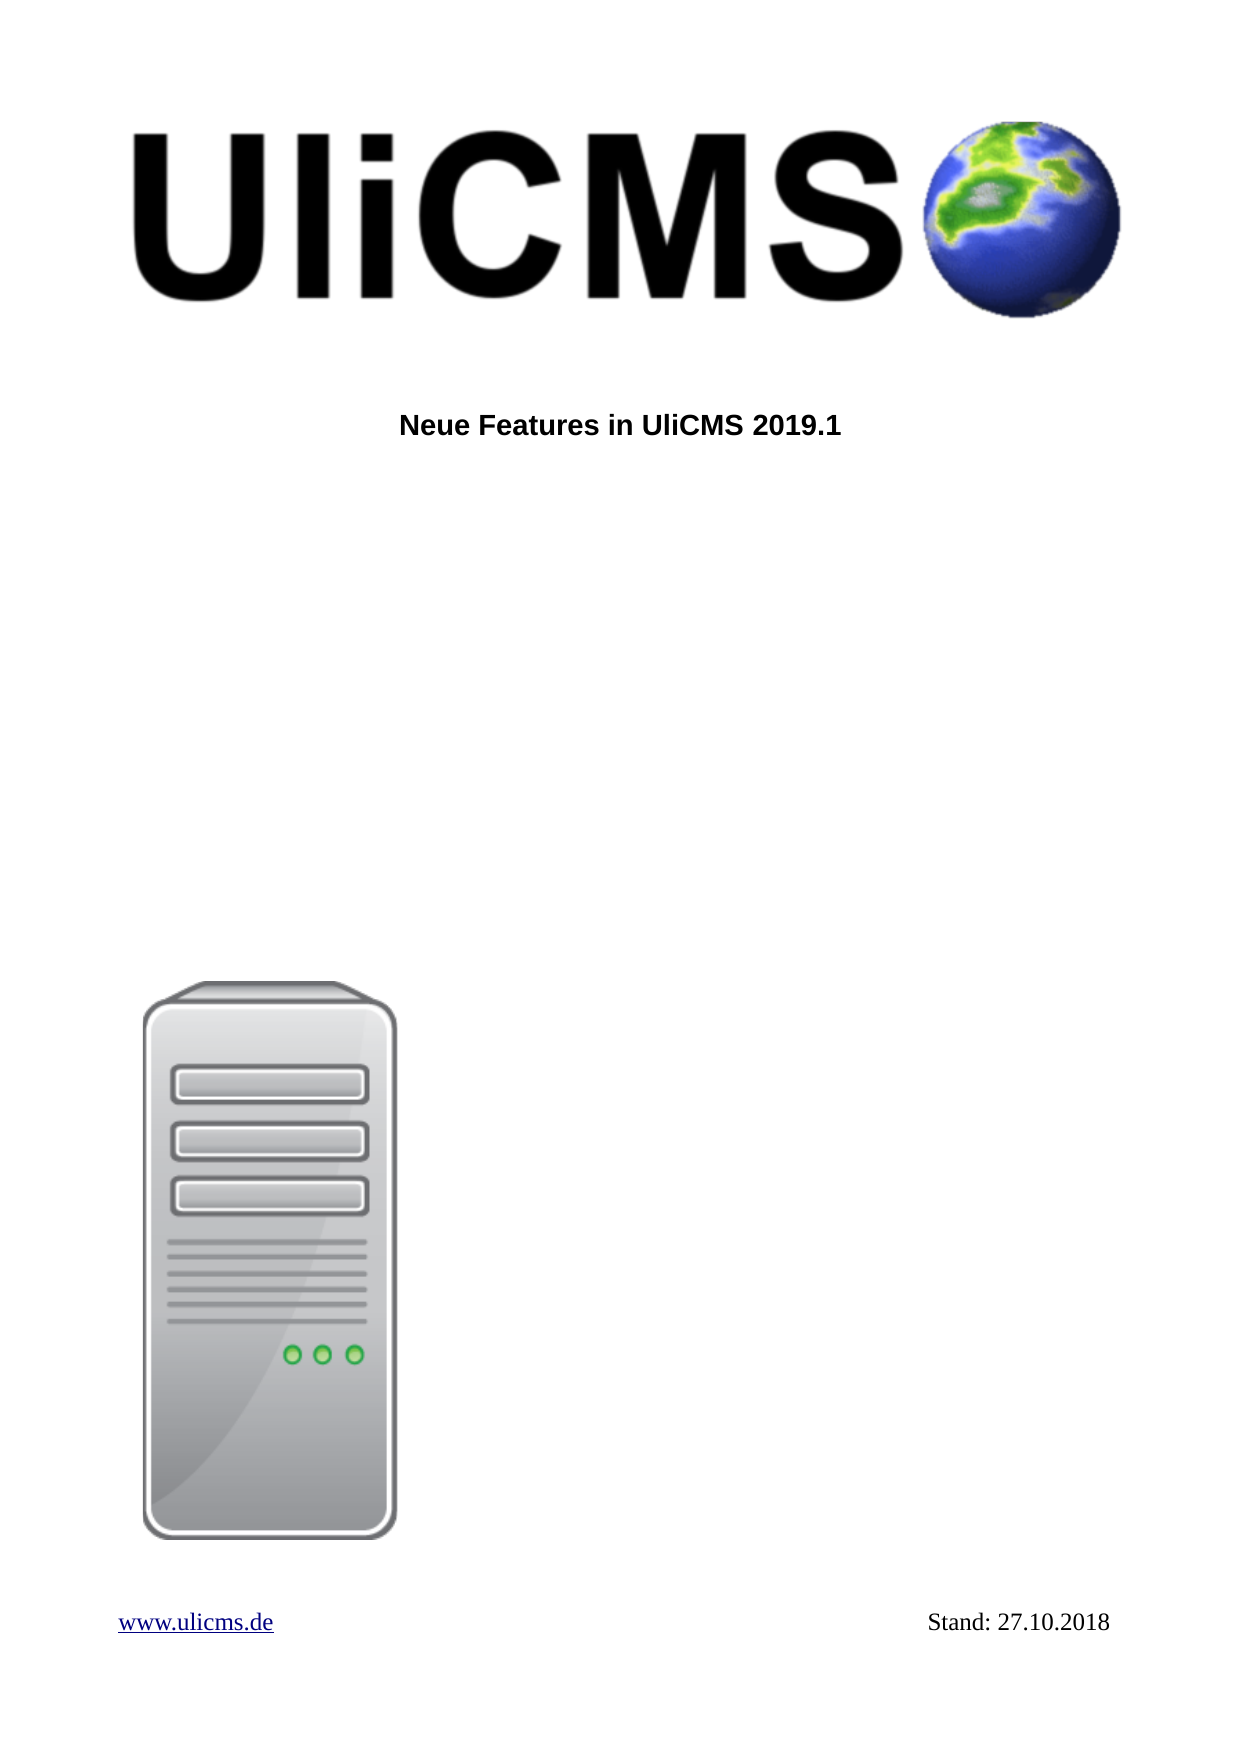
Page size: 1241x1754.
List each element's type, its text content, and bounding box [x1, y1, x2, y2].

picture [142, 981, 398, 1540]
picture [118, 118, 1123, 326]
subtitle Neue Features in UliCMS 2019.1 [118, 408, 1122, 441]
